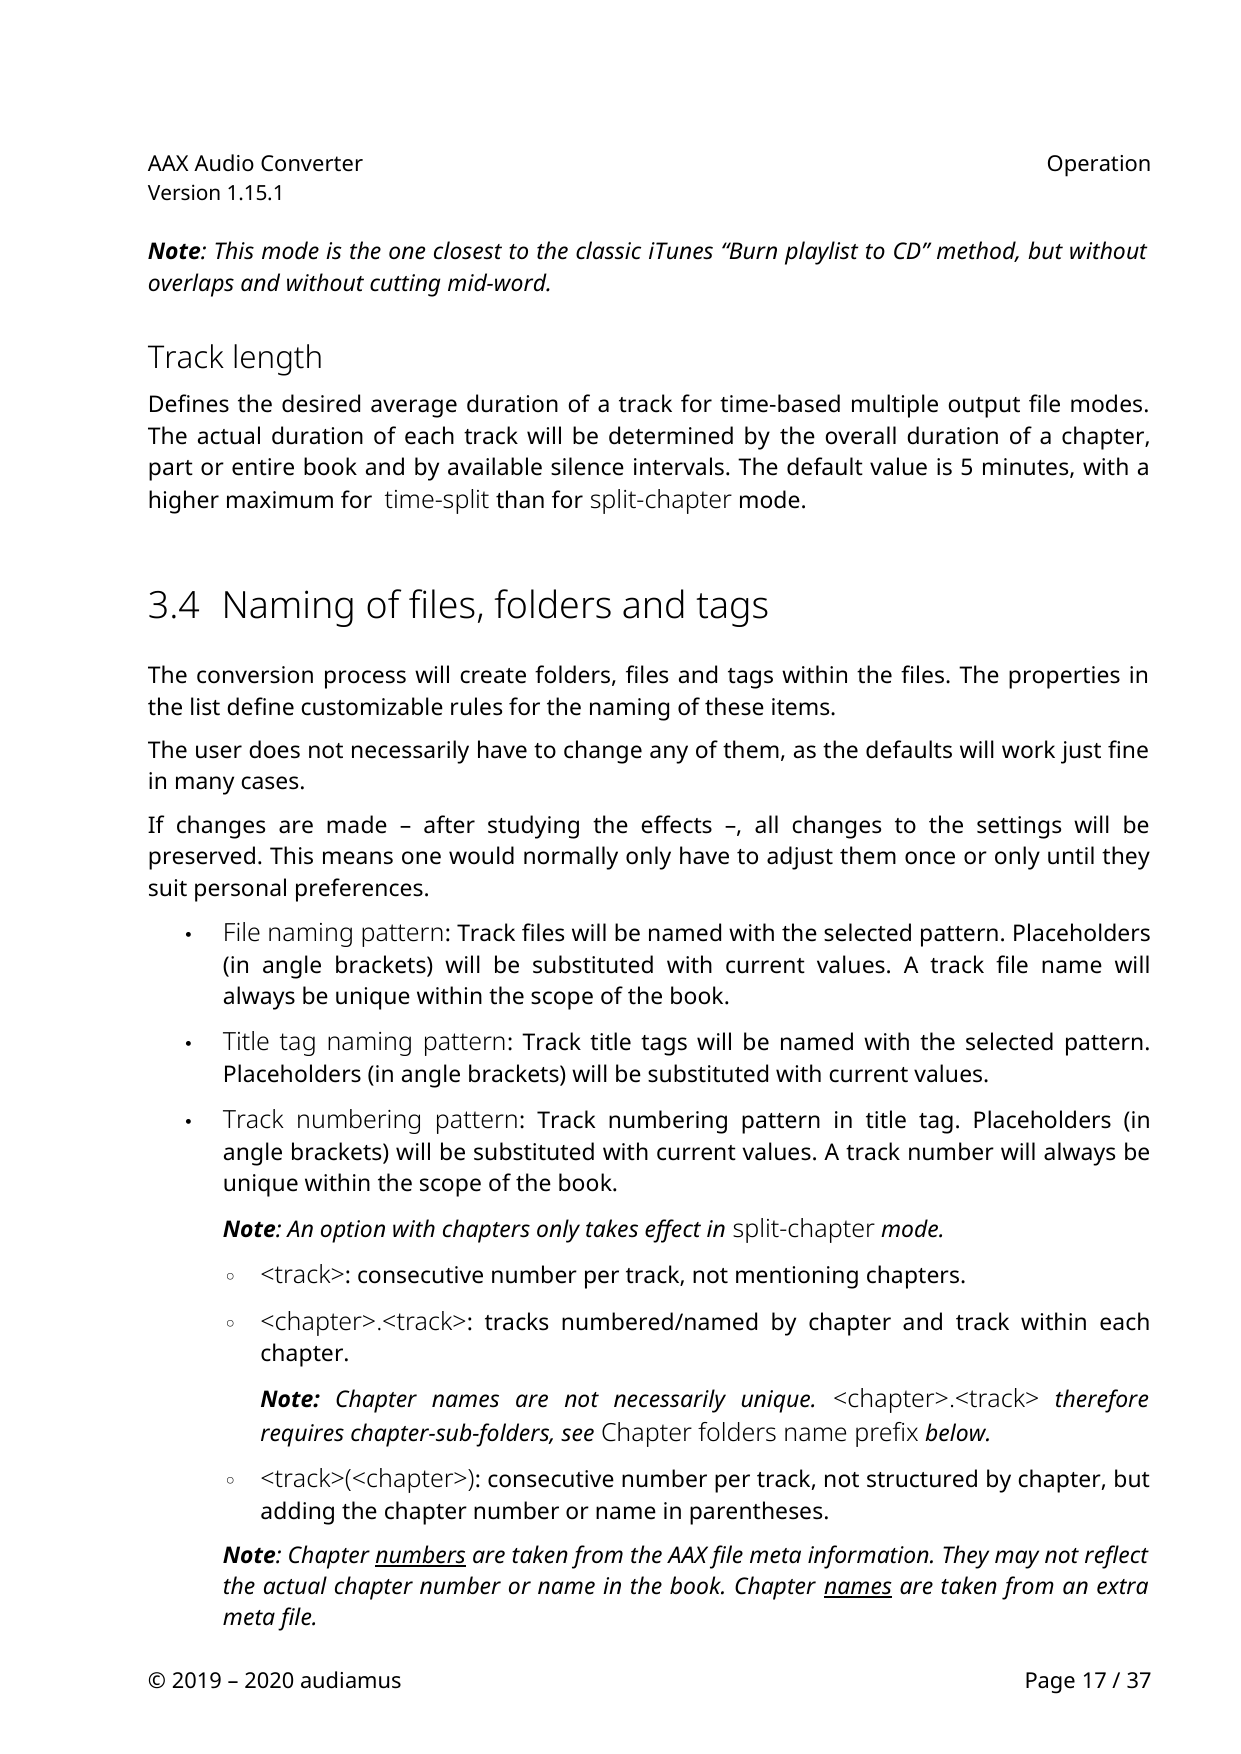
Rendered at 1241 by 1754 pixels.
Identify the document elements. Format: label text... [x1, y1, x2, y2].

list <track>: consecutive number per track, not mentioning chapters. [223, 1257, 1152, 1291]
list <chapter>.<track>: tracks numbered/named by chapter and track within each chapter. [223, 1303, 1152, 1368]
list File naming pattern: Track files will be named with the selected pattern. Placeholders (in angle brackets) will be substituted with current values. A track file name will always be unique within the scope of the book. [185, 915, 1152, 1012]
text If changes are made – after studying the effects –, all changes to the settings will be preserved. This means one would normally only have to adjust them once or only until they suit personal preferences. [148, 809, 1152, 903]
list Track numbering pattern: Track numbering pattern in title tag. Placeholders (in angle brackets) will be substituted with current values. A track number will always be unique within the scope of the book. [185, 1102, 1152, 1198]
list Title tag naming pattern: Track title tags will be named with the selected pattern. Placeholders (in angle brackets) will be substituted with current values. [185, 1024, 1152, 1089]
list Note: Chapter numbers are taken from the AAX file meta information. They may not reflect the actual chapter number or name in the book. Chapter names are taken from an extra meta file. [185, 1539, 1152, 1632]
text Note: This mode is the one closest to the classic iTunes “Burn playlist to CD” method, but without overlaps and without cutting mid-word. [148, 235, 1152, 298]
text The conversion process will create folders, files and tags within the files. The properties in the list define customizable rules for the naming of these items. [148, 659, 1152, 722]
list Note: An option with chapters only takes effect in split-chapter mode. [185, 1210, 1152, 1244]
list <track>(<chapter>): consecutive number per track, not structured by chapter, but adding the chapter number or name in parentheses. [223, 1461, 1152, 1526]
subtitle Naming of files, folders and tags [148, 579, 1152, 630]
text The user does not necessarily have to change any of them, as the defaults will work just fine in many cases. [148, 734, 1152, 797]
subtitle Track length [148, 335, 1152, 378]
text Defines the desired average duration of a track for time-based multiple output file modes. The actual duration of each track will be determined by the overall duration of a chapter, part or entire book and by available silence intervals. The default value is 5 minutes, with a higher maximum for time-split than for split-chapter mode. [148, 388, 1152, 516]
list Note: Chapter names are not necessarily unique. <chapter>.<track> therefore requires chapter-sub-folders, see Chapter folders name prefix below. [223, 1381, 1152, 1449]
